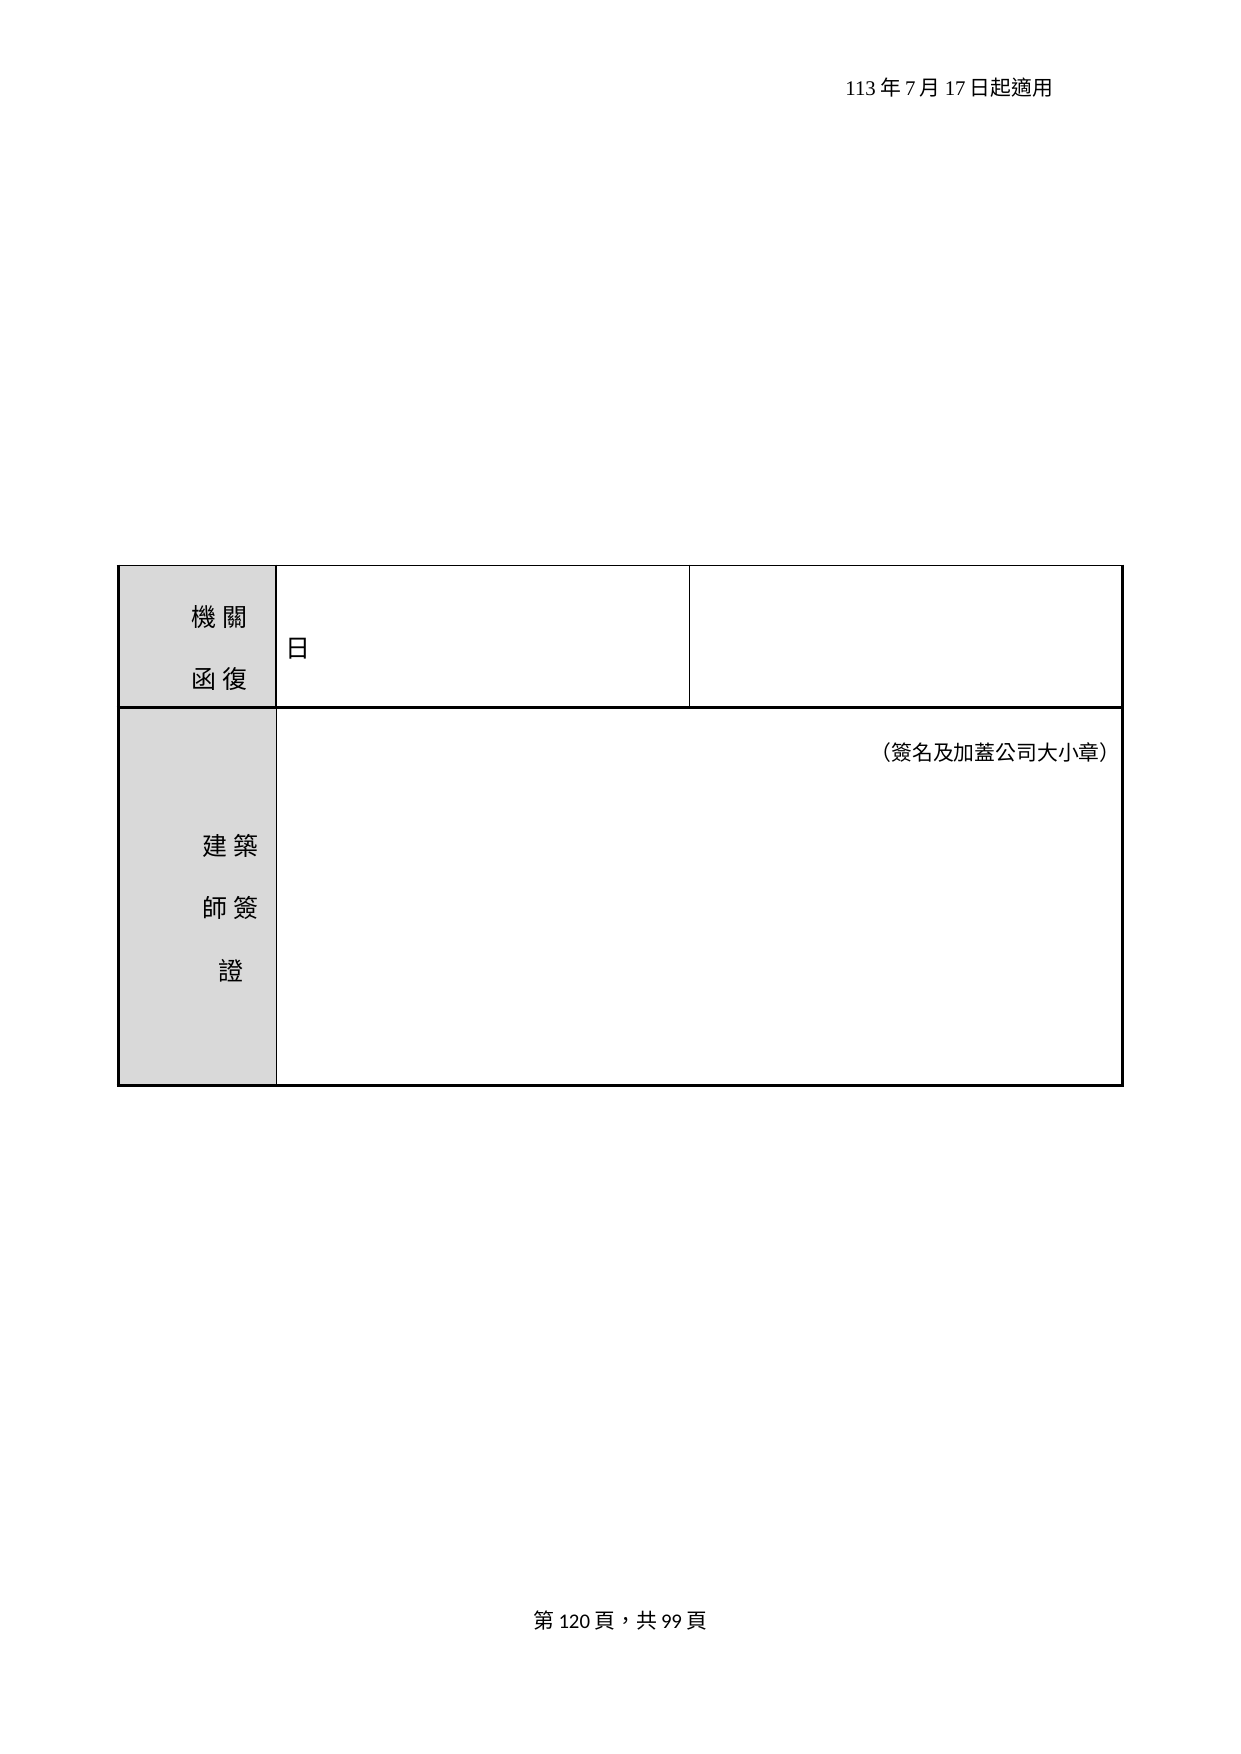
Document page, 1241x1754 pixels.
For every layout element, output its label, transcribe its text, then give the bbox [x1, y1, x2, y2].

table_cell （簽名及加蓋公司大小章） [277, 709, 1121, 1084]
table_cell 日 [277, 566, 689, 706]
table_cell 機關函復 [120, 566, 275, 706]
table_cell 建築師簽證 [120, 709, 276, 1084]
table_cell [690, 566, 1121, 706]
